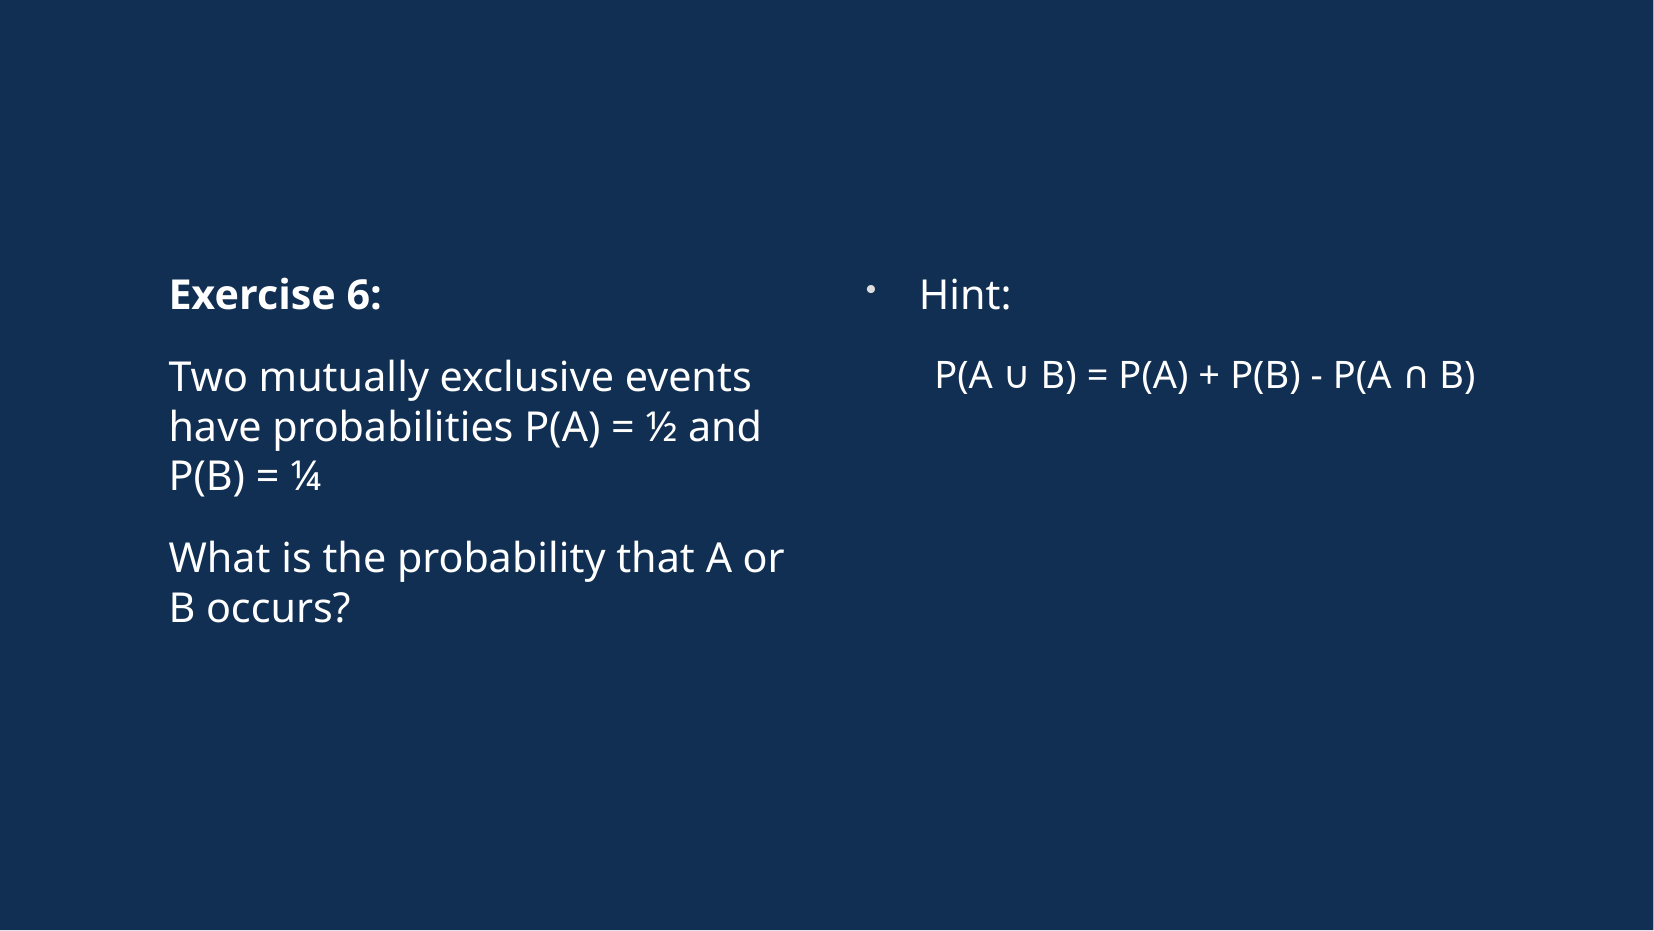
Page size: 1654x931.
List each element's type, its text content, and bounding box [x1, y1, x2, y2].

list Exercise 6: Two mutually exclusive events have probabilities P(A) = ½ and P(B) = ¼ What is the probability that A or B occurs? [97, 268, 813, 806]
list Hint: P(A ∪ B) = P(A) + P(B) - P(A ∩ B) [848, 268, 1563, 806]
